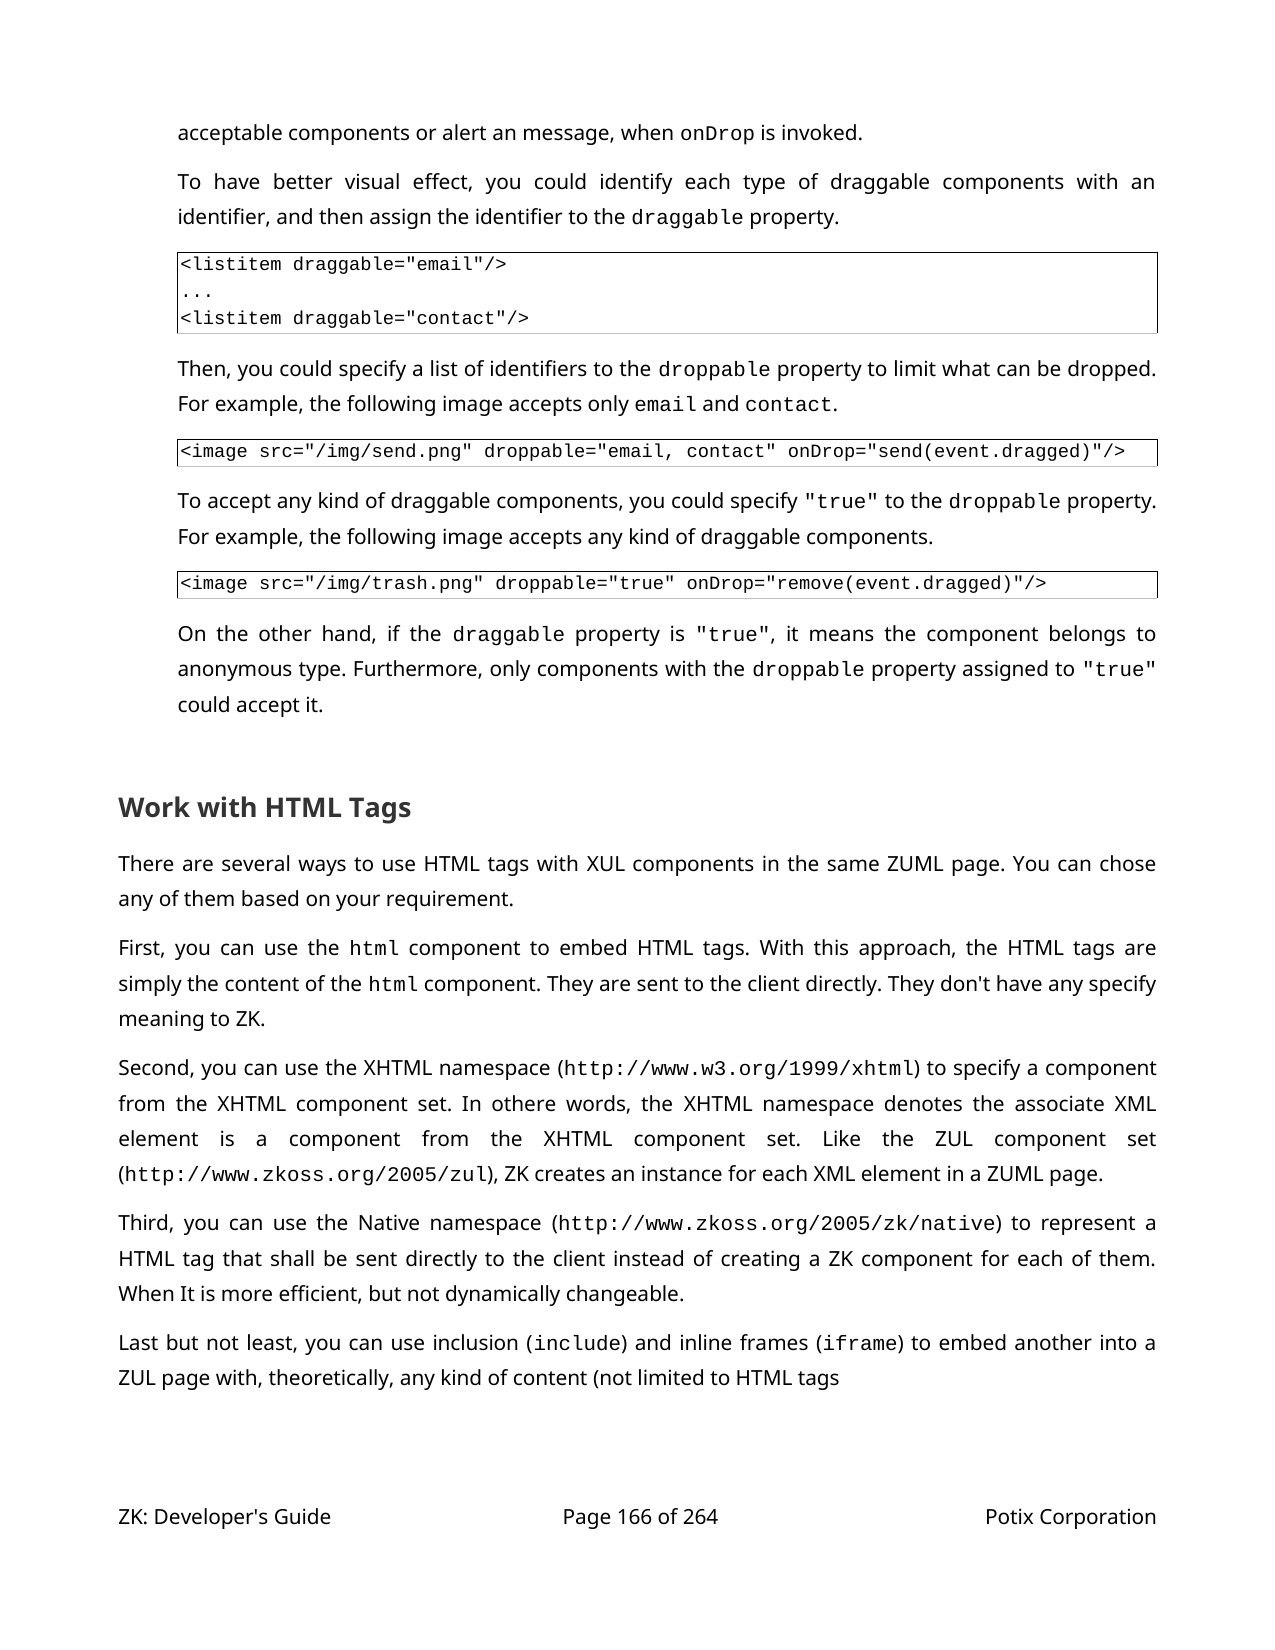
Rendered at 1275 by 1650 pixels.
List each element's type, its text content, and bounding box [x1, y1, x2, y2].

text To have better visual effect, you could identify each type of draggable components with an identifier, and then assign the identifier to the draggable property. [177, 167, 1157, 231]
text Second, you can use the XHTML namespace (http://www.w3.org/1999/xhtml) to specify a component from the XHTML component set. In othere words, the XHTML namespace denotes the associate XML element is a component from the XHTML component set. Like the ZUL component set (http://www.zkoss.org/2005/zul), ZK creates an instance for each XML element in a ZUML page. [118, 1053, 1157, 1188]
text On the other hand, if the draggable property is "true", it means the component belongs to anonymous type. Furthermore, only components with the droppable property assigned to "true" could accept it. [177, 619, 1157, 718]
subtitle Work with HTML Tags [118, 789, 1157, 826]
text To accept any kind of draggable components, you could specify "true" to the droppable property. For example, the following image accepts any kind of draggable components. [177, 487, 1157, 550]
text Last but not least, you can use inclusion (include) and inline frames (iframe) to embed another into a ZUL page with, theoretically, any kind of content (not limited to HTML tags [118, 1328, 1157, 1392]
text <image src="/img/trash.png" droppable="true" onDrop="remove(event.dragged)"/> [178, 572, 1157, 598]
text Then, you could specify a list of identifiers to the droppable property to limit what can be dropped. For example, the following image accepts only email and contact. [177, 354, 1157, 418]
text acceptable components or alert an message, when onDrop is invoked. [177, 118, 1157, 147]
text There are several ways to use HTML tags with XUL components in the same ZUML page. You can chose any of them based on your requirement. [118, 849, 1157, 913]
text ... [178, 279, 1157, 303]
text Third, you can use the Native namespace (http://www.zkoss.org/2005/zk/native) to represent a HTML tag that shall be sent directly to the client instead of creating a ZK component for each of them. When It is more efficient, but not dynamically changeable. [118, 1208, 1157, 1307]
text <image src="/img/send.png" droppable="email, contact" onDrop="send(event.dragged)"/> [178, 440, 1157, 466]
text <listitem draggable="contact"/> [178, 306, 1157, 333]
text <listitem draggable="email"/> [178, 253, 1157, 276]
text First, you can use the html component to embed HTML tags. With this approach, the HTML tags are simply the content of the html component. They are sent to the client directly. They don't have any specify meaning to ZK. [118, 933, 1157, 1033]
